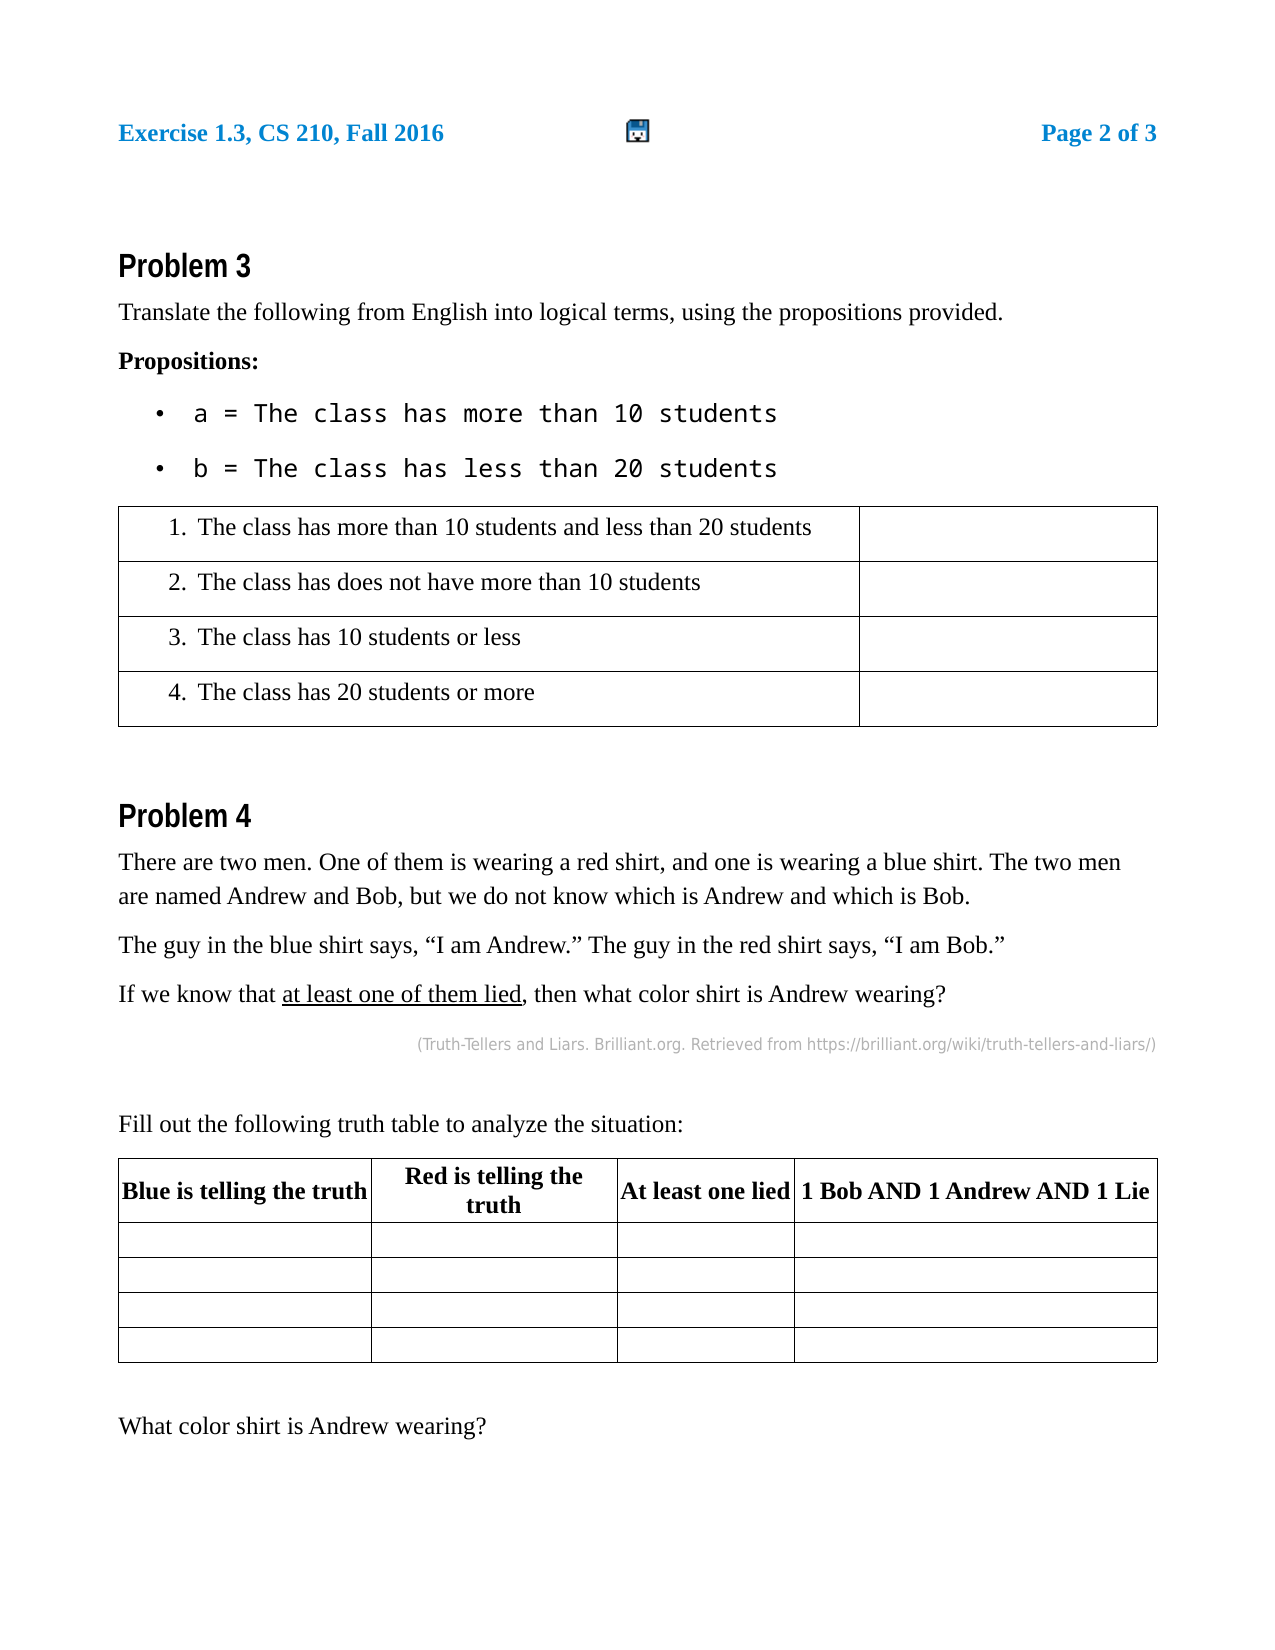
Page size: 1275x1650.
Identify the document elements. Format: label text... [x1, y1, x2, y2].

table_cell [860, 617, 1157, 671]
table_cell [860, 672, 1157, 726]
table_cell [372, 1328, 617, 1362]
table_cell [860, 562, 1157, 616]
table_cell [119, 1223, 371, 1257]
picture [625, 118, 650, 144]
table_header [860, 507, 1157, 561]
table_cell [618, 1223, 794, 1257]
subtitle (Truth-Tellers and Liars. Brilliant.org. Retrieved from https://brilliant.org/wiki/truth-tellers-and-liars/) [118, 1034, 1157, 1054]
text What color shirt is Andrew wearing? [118, 1411, 1157, 1439]
table_header 1 Bob AND 1 Andrew AND 1 Lie [795, 1159, 1157, 1222]
table_cell [618, 1293, 794, 1327]
text Propositions: [118, 346, 1157, 375]
table_cell [795, 1258, 1157, 1292]
table_cell [372, 1223, 617, 1257]
table_cell [119, 1258, 371, 1292]
table_header Blue is telling the truth [119, 1159, 371, 1222]
text Translate the following from English into logical terms, using the propositions provided. [118, 297, 1157, 326]
table_cell [618, 1258, 794, 1292]
table_cell [119, 1293, 371, 1327]
table_cell [795, 1328, 1157, 1362]
table_cell [119, 1328, 371, 1362]
text If we know that at least one of them lied, then what color shirt is Andrew wearing? [118, 979, 1157, 1008]
table_cell [618, 1328, 794, 1362]
table_cell The class has does not have more than 10 students [119, 562, 859, 616]
text There are two men. One of them is wearing a red shirt, and one is wearing a blue shirt. The two men are named Andrew and Bob, but we do not know which is Andrew and which is Bob. [118, 847, 1157, 910]
subtitle Problem 3 [118, 246, 1157, 285]
list a = The class has more than 10 students [156, 395, 1157, 429]
subtitle Problem 4 [118, 796, 1157, 834]
text The guy in the blue shirt says, “I am Andrew.” The guy in the red shirt says, “I am Bob.” [118, 930, 1157, 959]
table_cell [795, 1223, 1157, 1257]
table_header At least one lied [618, 1159, 794, 1222]
list b = The class has less than 20 students [156, 451, 1157, 485]
table_cell [372, 1293, 617, 1327]
table_cell [372, 1258, 617, 1292]
text Fill out the following truth table to analyze the situation: [118, 1109, 1157, 1138]
table_header Red is telling the truth [372, 1159, 617, 1222]
table_cell The class has 10 students or less [119, 617, 859, 671]
table_cell The class has 20 students or more [119, 672, 859, 726]
table_cell [795, 1293, 1157, 1327]
table_header The class has more than 10 students and less than 20 students [119, 507, 859, 561]
